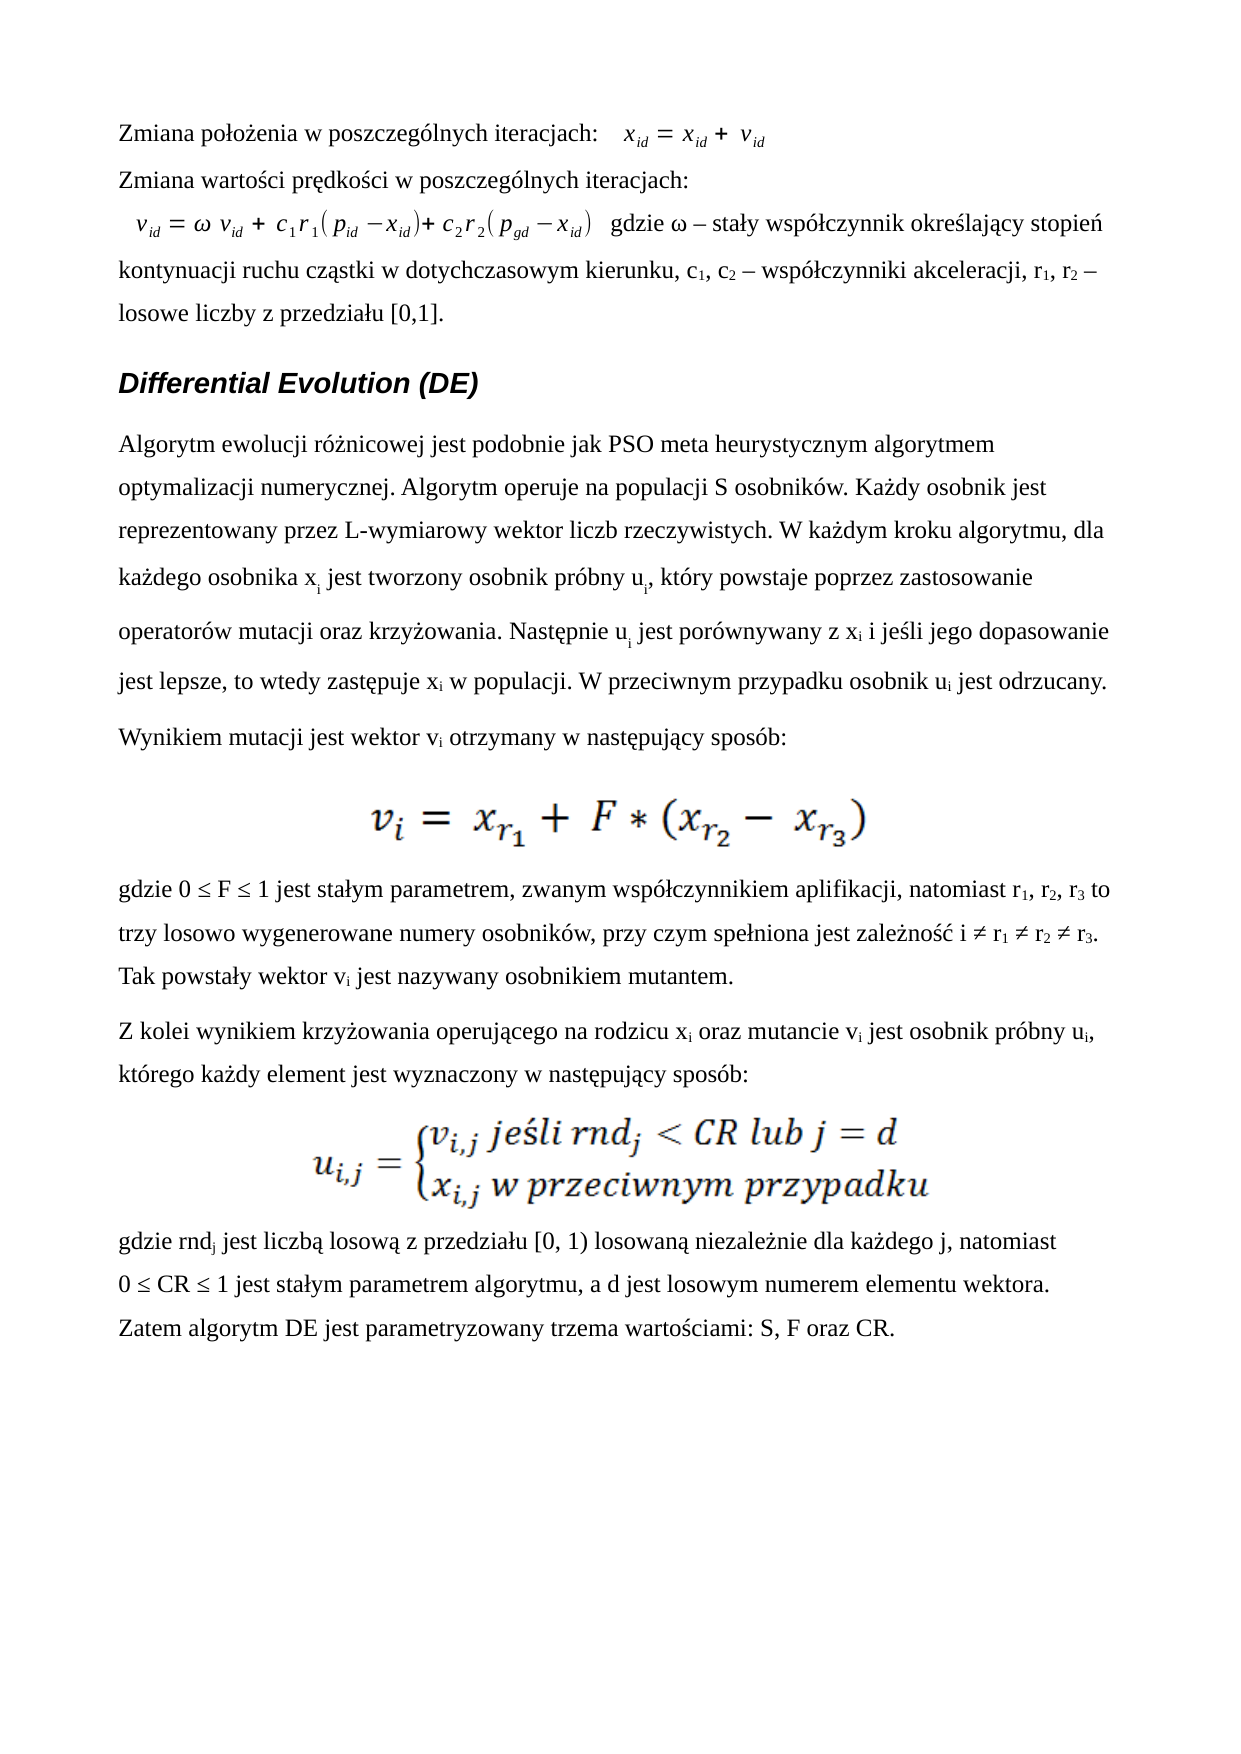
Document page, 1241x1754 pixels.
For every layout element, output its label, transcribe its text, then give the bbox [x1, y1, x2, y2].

text gdzie rndj jest liczbą losową z przedziału [0, 1) losowaną niezależnie dla każdego j, natomiast 0 ≤ CR ≤ 1 jest stałym parametrem algorytmu, a d jest losowym numerem elementu wektora. Zatem algorytm DE jest parametryzowany trzema wartościami: S, F oraz CR. [118, 1115, 1122, 1341]
text Z kolei wynikiem krzyżowania operującego na rodzicu xi oraz mutancie vi jest osobnik próbny ui, którego każdy element jest wyznaczony w następujący sposób: [118, 1016, 1122, 1088]
text Zmiana położenia w poszczególnych iteracjach: [118, 118, 1122, 151]
picture [299, 1115, 942, 1212]
picture [356, 777, 885, 861]
text gdzie 0 ≤ F ≤ 1 jest stałym parametrem, zwanym współczynnikiem aplifikacji, natomiast r1, r2, r3 to trzy losowo wygenerowane numery osobników, przy czym spełniona jest zależność i ≠ r1 ≠ r2 ≠ r3. Tak powstały wektor vi jest nazywany osobnikiem mutantem. [118, 777, 1122, 989]
text Wynikiem mutacji jest wektor vi otrzymany w następujący sposób: [118, 722, 1122, 751]
text Algorytm ewolucji różnicowej jest podobnie jak PSO meta heurystycznym algorytmem optymalizacji numerycznej. Algorytm operuje na populacji S osobników. Każdy osobnik jest reprezentowany przez L-wymiarowy wektor liczb rzeczywistych. W każdym kroku algorytmu, dla każdego osobnika xi jest tworzony osobnik próbny ui, który powstaje poprzez zastosowanie operatorów mutacji oraz krzyżowania. Następnie ui jest porównywany z xi i jeśli jego dopasowanie jest lepsze, to wtedy zastępuje xi w populacji. W przeciwnym przypadku osobnik ui jest odrzucany. [118, 429, 1122, 695]
subtitle Differential Evolution (DE) [118, 366, 1122, 400]
text Zmiana wartości prędkości w poszczególnych iteracjach: gdzie ω – stały współczynnik określający stopień kontynuacji ruchu cząstki w dotychczasowym kierunku, c1, c2 – współczynniki akceleracji, r1, r2 – losowe liczby z przedziału [0,1]. [118, 165, 1122, 327]
